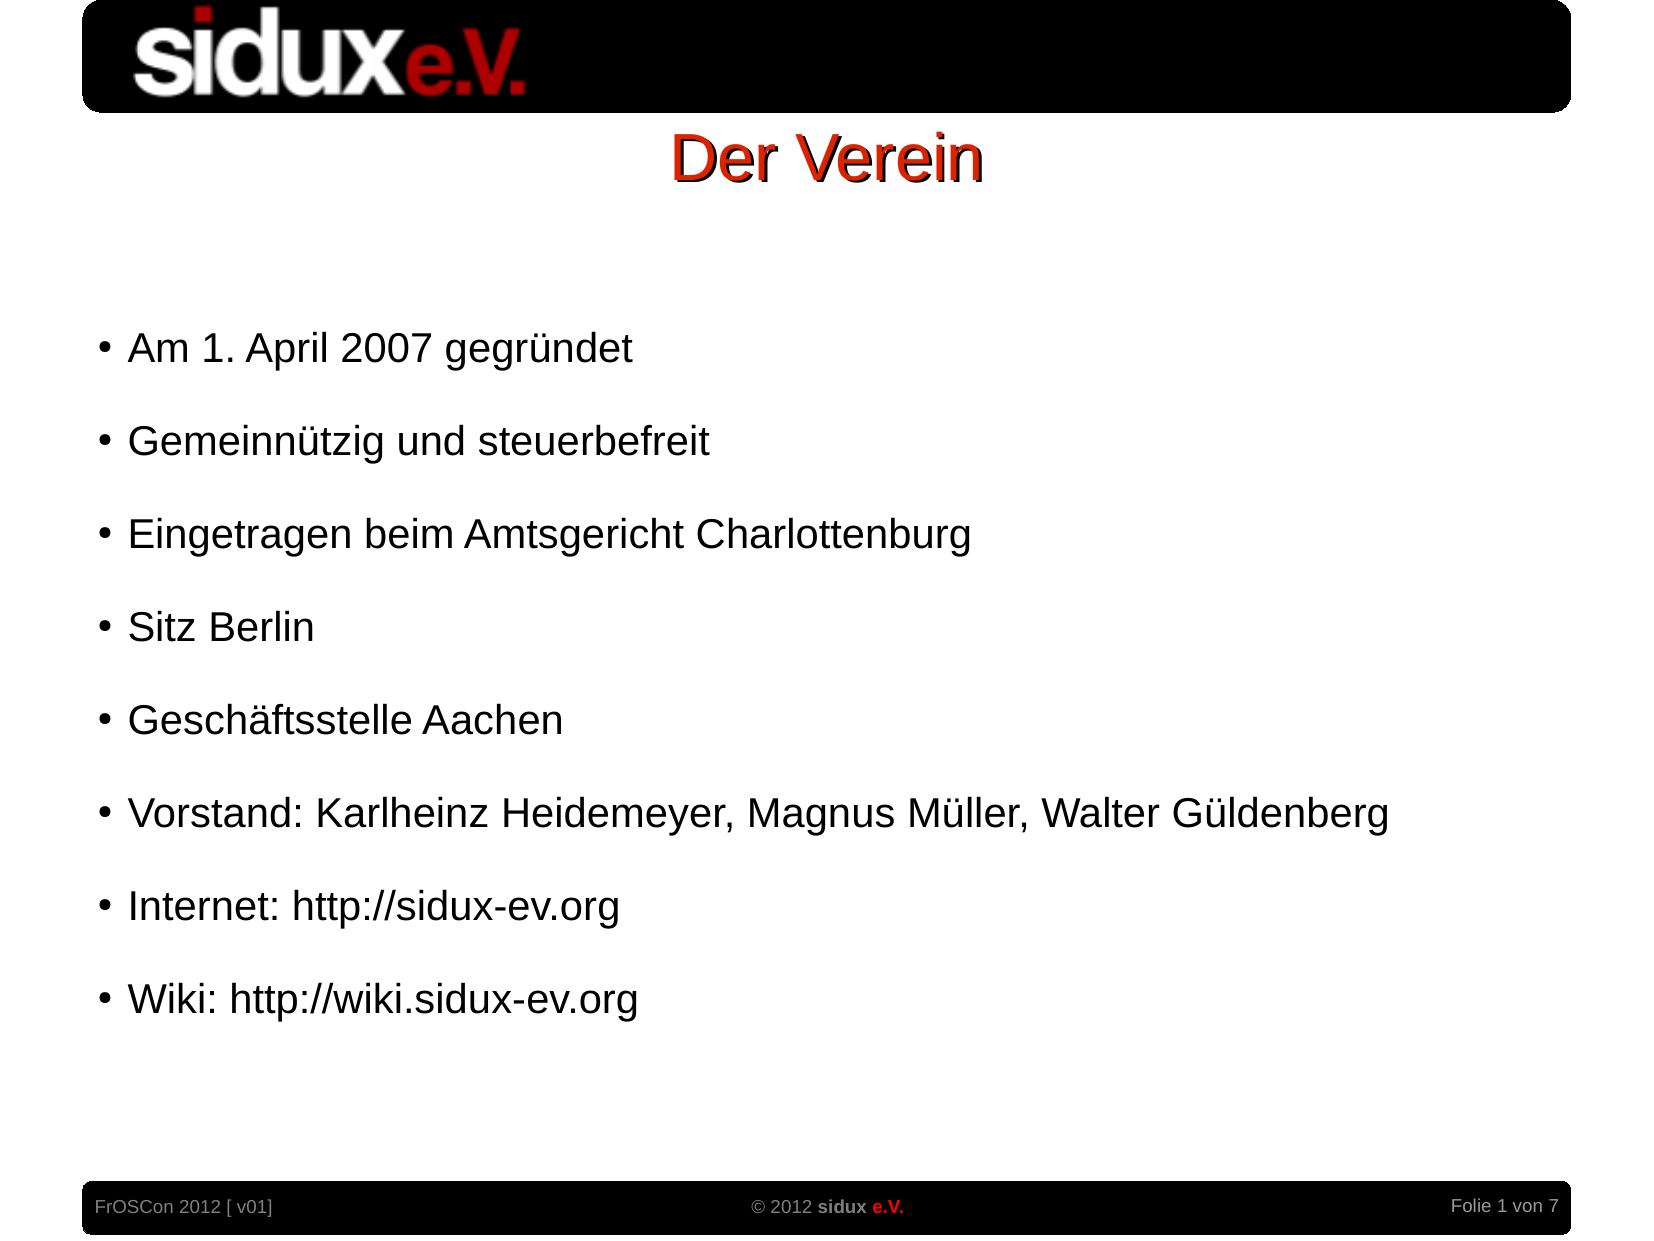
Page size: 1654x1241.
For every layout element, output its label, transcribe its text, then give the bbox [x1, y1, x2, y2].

text_box Der Verein [82, 112, 1571, 213]
picture [113, 0, 532, 110]
text_box Am 1. April 2007 gegründet Gemeinnützig und steuerbefreit Eingetragen beim Amtsgericht Charlottenburg Sitz Berlin Geschäftsstelle Aachen Vorstand: Karlheinz Heidemeyer, Magnus Müller, Walter Güldenberg Internet: http://sidux-ev.org Wiki: http://wiki.sidux-ev.org [82, 224, 1571, 1170]
